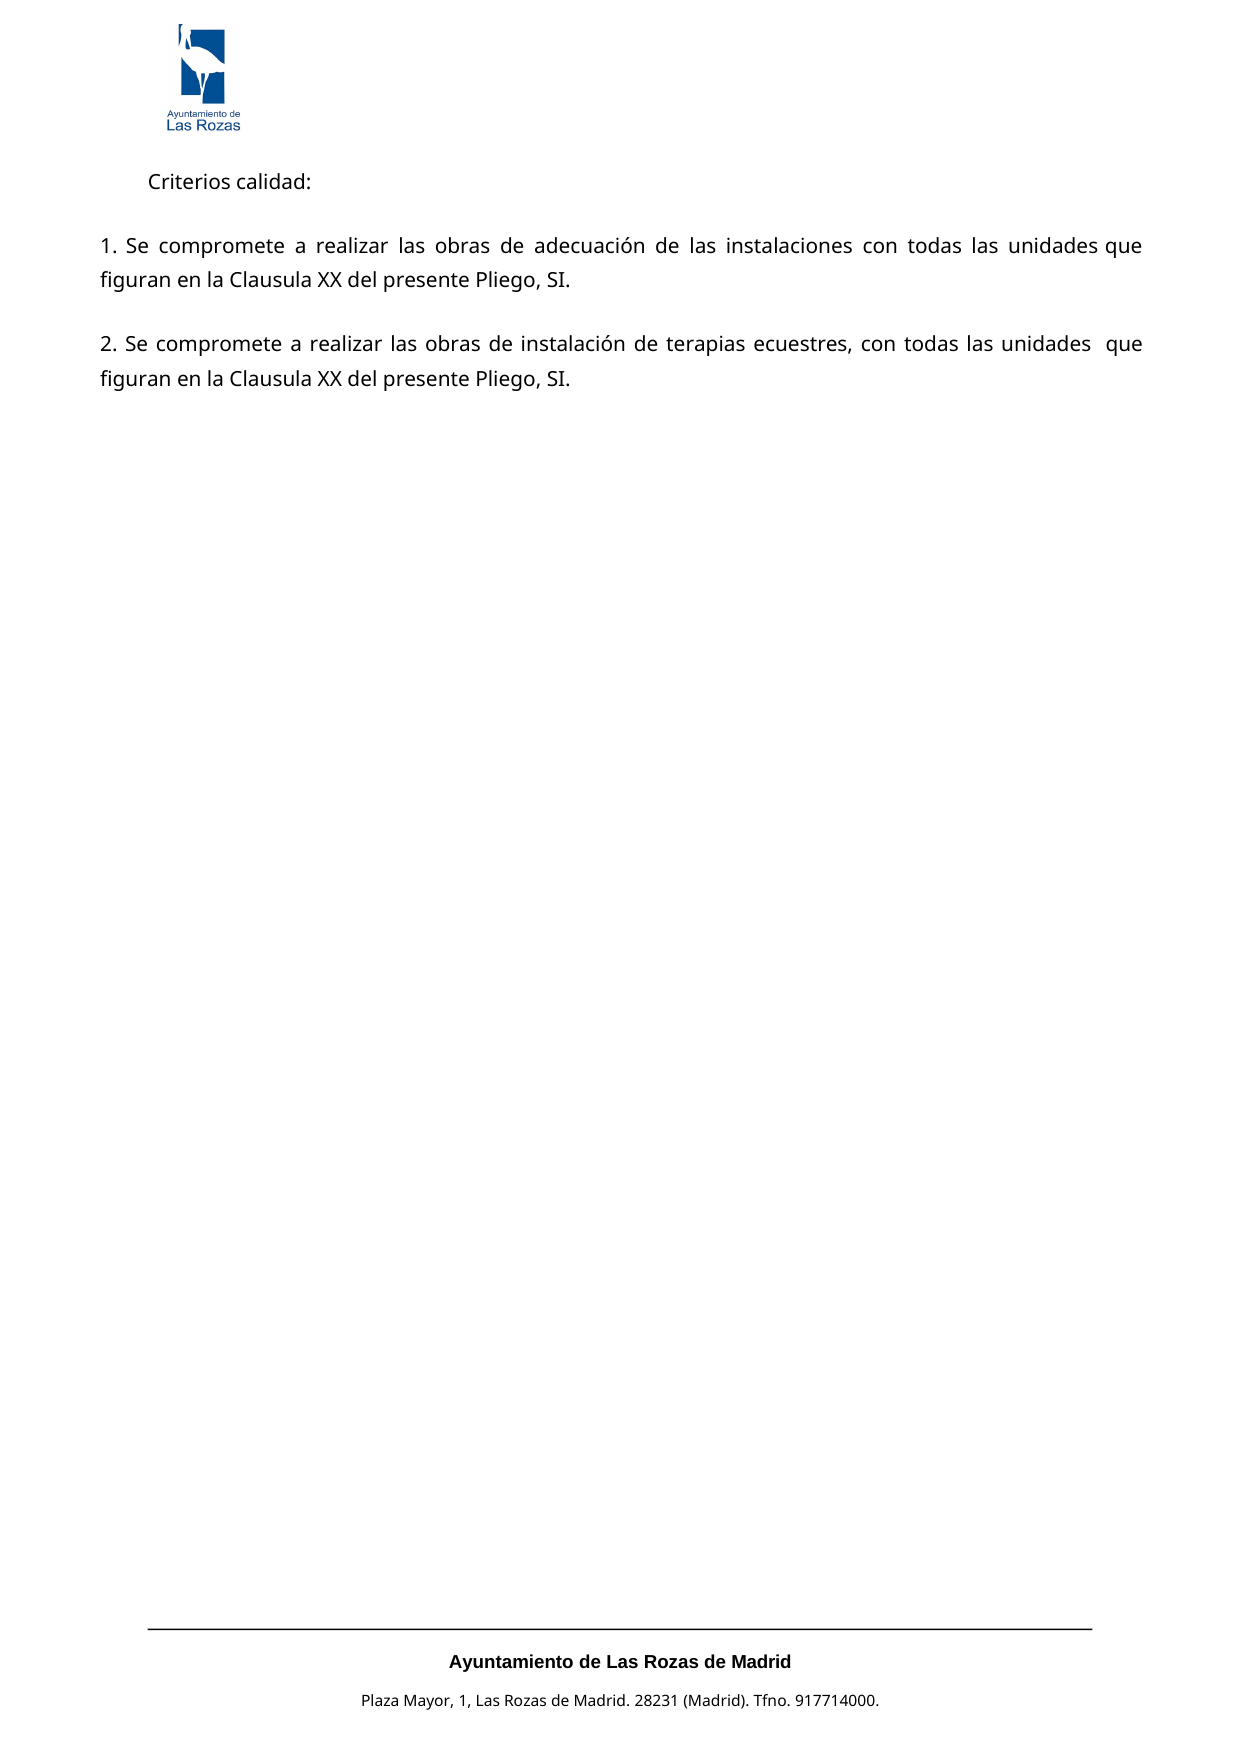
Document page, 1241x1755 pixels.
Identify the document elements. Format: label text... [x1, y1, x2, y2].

list Se compromete a realizar las obras de adecuación de las instalaciones con todas las unidades que figuran en la Clausula XX del presente Pliego, SI. [100, 231, 1143, 294]
text Criterios calidad: [148, 167, 867, 195]
list Se compromete a realizar las obras de instalación de terapias ecuestres, con todas las unidades que figuran en la Clausula XX del presente Pliego, SI. [100, 329, 1143, 392]
